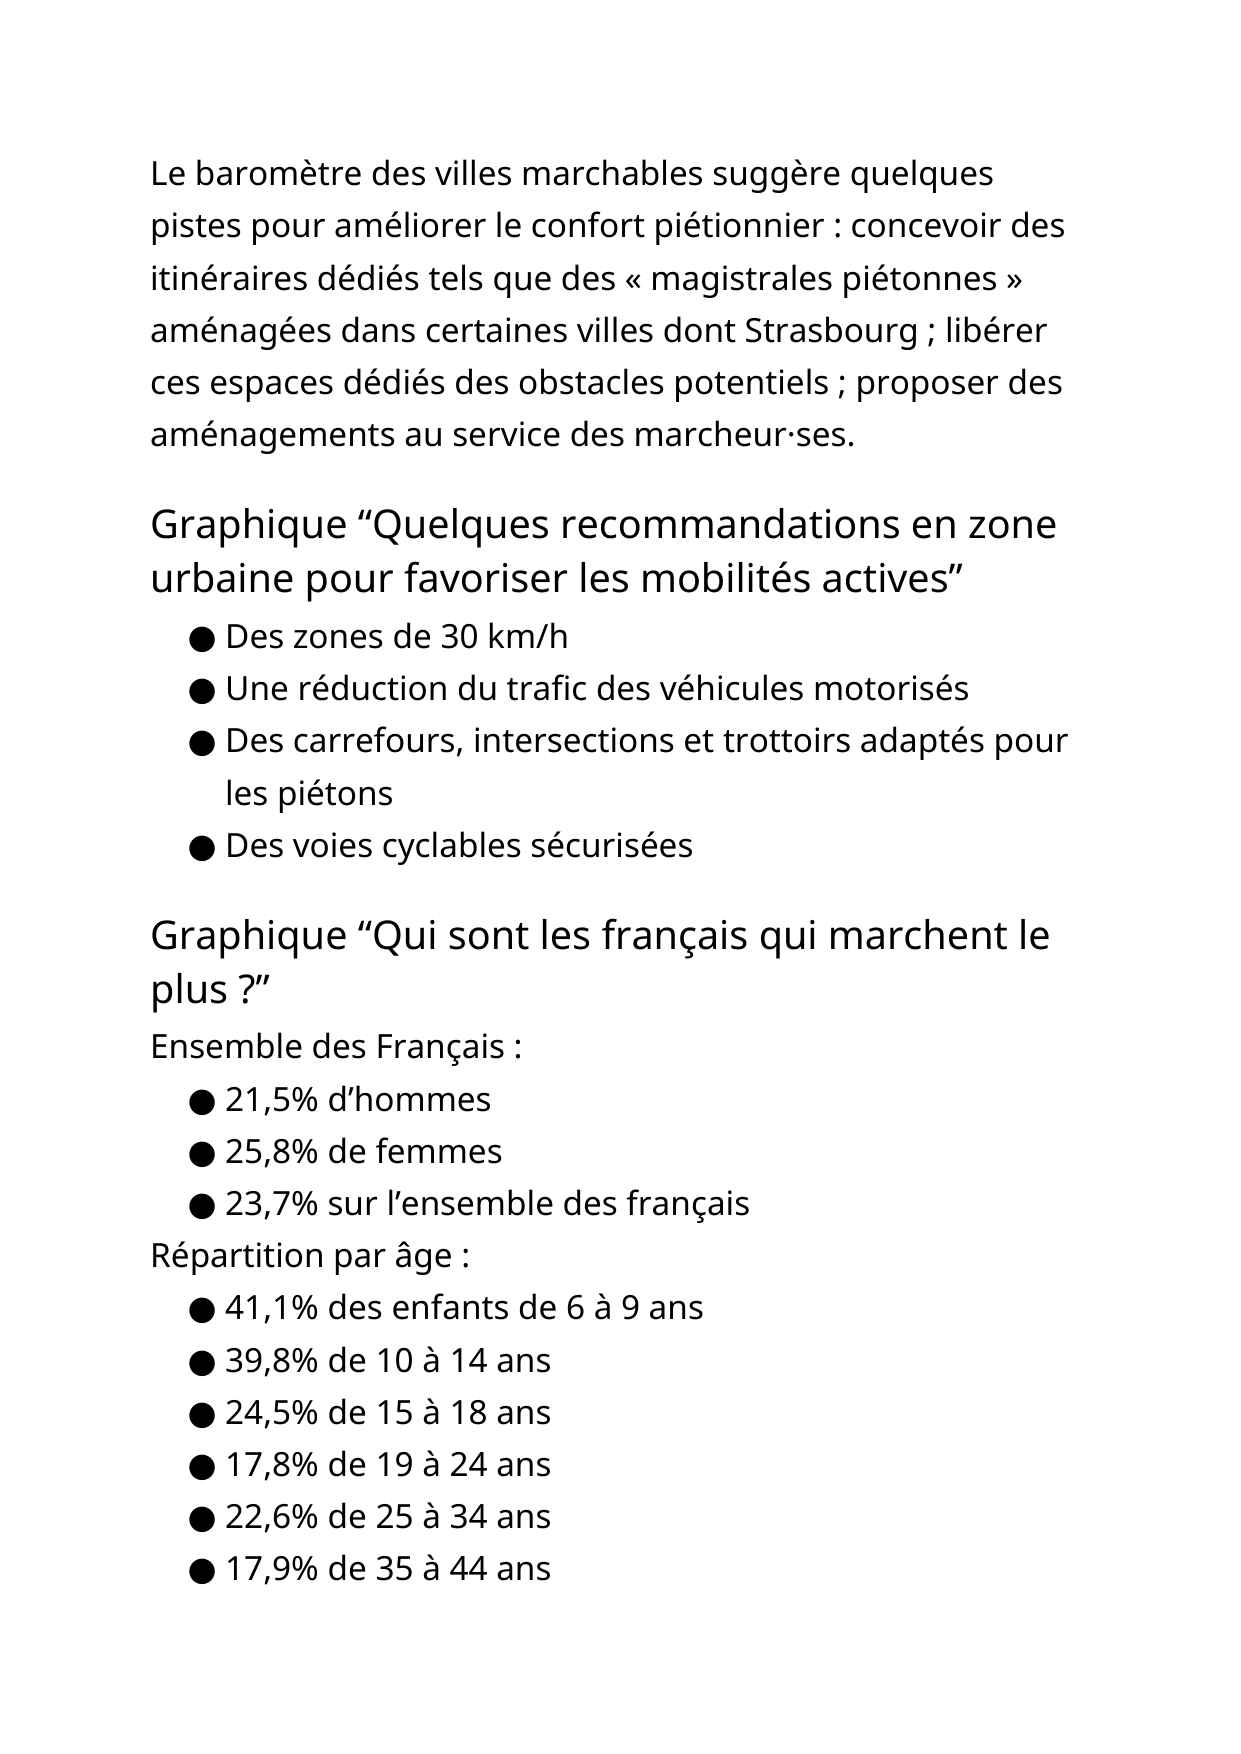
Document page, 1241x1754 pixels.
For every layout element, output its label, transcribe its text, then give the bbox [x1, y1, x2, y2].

list 39,8% de 10 à 14 ans [187, 1336, 1090, 1382]
list 24,5% de 15 à 18 ans [187, 1388, 1090, 1434]
text Répartition par âge : [150, 1232, 1090, 1277]
list 22,6% de 25 à 34 ans [187, 1493, 1090, 1538]
text Ensemble des Français : [150, 1023, 1090, 1069]
list 17,9% de 35 à 44 ans [187, 1545, 1090, 1591]
text Le baromètre des villes marchables suggère quelques pistes pour améliorer le confort piétionnier : concevoir des itinéraires dédiés tels que des « magistrales piétonnes » aménagées dans certaines villes dont Strasbourg ; libérer ces espaces dédiés des obstacles potentiels ; proposer des aménagements au service des marcheur·ses. [150, 150, 1090, 456]
list 23,7% sur l’ensemble des français [187, 1180, 1090, 1225]
list 25,8% de femmes [187, 1128, 1090, 1173]
list Des voies cyclables sécurisées [187, 821, 1090, 867]
list 17,8% de 19 à 24 ans [187, 1441, 1090, 1486]
subtitle Graphique “Qui sont les français qui marchent le plus ?” [150, 907, 1090, 1015]
list Des carrefours, intersections et trottoirs adaptés pour les piétons [187, 717, 1090, 815]
subtitle Graphique “Quelques recommandations en zone urbaine pour favoriser les mobilités actives” [150, 496, 1090, 604]
list 21,5% d’hommes [187, 1075, 1090, 1121]
list 41,1% des enfants de 6 à 9 ans [187, 1284, 1090, 1329]
list Une réduction du trafic des véhicules motorisés [187, 665, 1090, 710]
list Des zones de 30 km/h [187, 613, 1090, 658]
